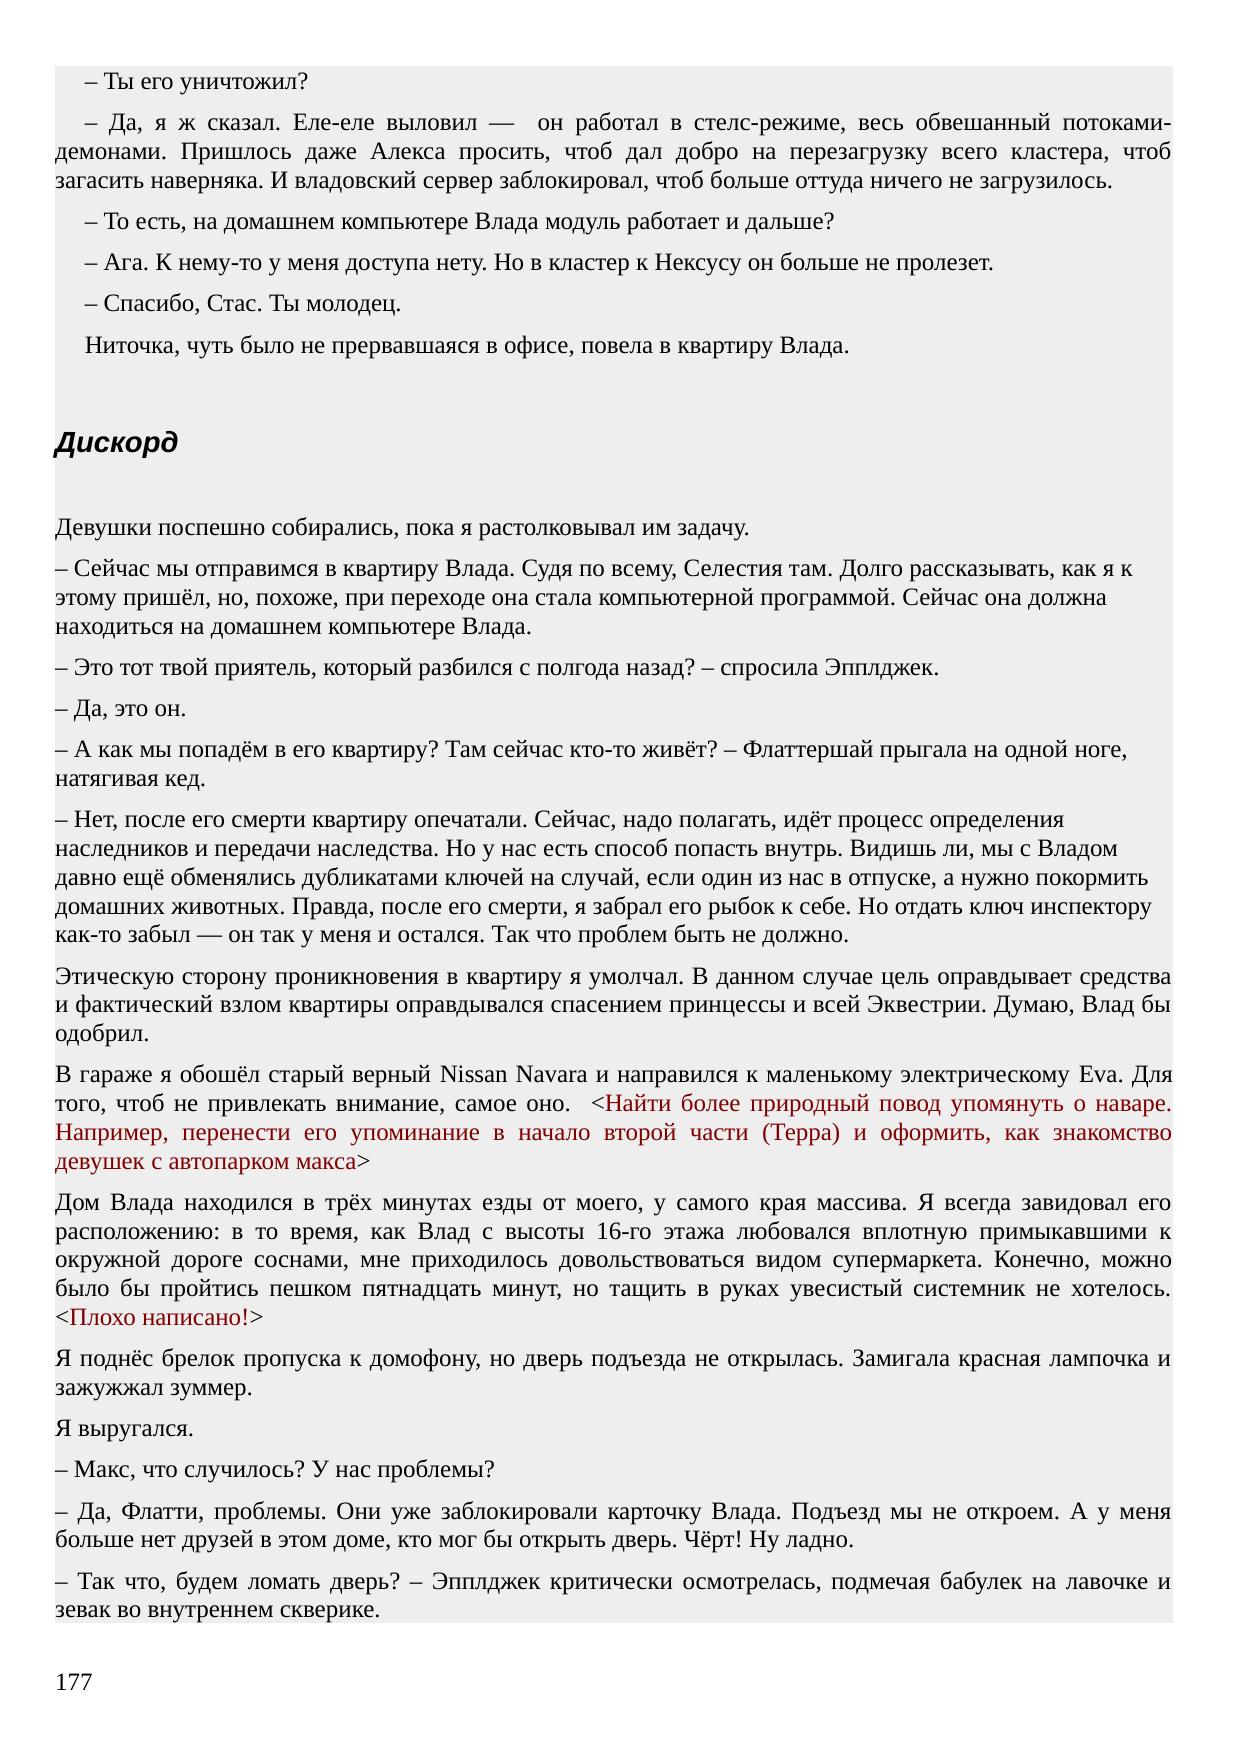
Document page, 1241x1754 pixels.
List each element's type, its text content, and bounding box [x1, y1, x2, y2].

text – А как мы попадём в его квартиру? Там сейчас кто-то живёт? – Флаттершай прыгала на одной ноге, натягивая кед. [55, 734, 1173, 792]
text – Ты его уничтожил? [55, 66, 1173, 95]
text В гараже я обошёл старый верный Nissan Navara и направился к маленькому электрическому Eva. Для того, чтоб не привлекать внимание, самое оно. <Найти более природный повод упомянуть о наваре. Например, перенести его упоминание в начало второй части (Терра) и оформить, как знакомство девушек с автопарком макса> [55, 1059, 1173, 1174]
text – Да, я ж сказал. Еле-еле выловил — он работал в стелс-режиме, весь обвешанный потоками-демонами. Пришлось даже Алекса просить, чтоб дал добро на перезагрузку всего кластера, чтоб загасить наверняка. И владовский сервер заблокировал, чтоб больше оттуда ничего не загрузилось. [55, 107, 1173, 193]
text – Макс, что случилось? У нас проблемы? [55, 1454, 1173, 1483]
text – Ага. К нему-то у меня доступа нету. Но в кластер к Нексусу он больше не пролезет. [55, 247, 1173, 276]
text – Это тот твой приятель, который разбился с полгода назад? – спросила Эпплджек. [55, 652, 1173, 681]
text – Сейчас мы отправимся в квартиру Влада. Судя по всему, Селестия там. Долго рассказывать, как я к этому пришёл, но, похоже, при переходе она стала компьютерной программой. Сейчас она должна находиться на домашнем компьютере Влада. [55, 553, 1173, 639]
text Этическую сторону проникновения в квартиру я умолчал. В данном случае цель оправдывает средства и фактический взлом квартиры оправдывался спасением принцессы и всей Эквестрии. Думаю, Влад бы одобрил. [55, 961, 1173, 1047]
text Я выругался. [55, 1413, 1173, 1442]
text Ниточка, чуть было не прервавшаяся в офисе, повела в квартиру Влада. [55, 330, 1173, 358]
text – Так что, будем ломать дверь? – Эпплджек критически осмотрелась, подмечая бабулек на лавочке и зевак во внутреннем скверике. [55, 1566, 1173, 1623]
text – Нет, после его смерти квартиру опечатали. Сейчас, надо полагать, идёт процесс определения наследников и передачи наследства. Но у нас есть способ попасть внутрь. Видишь ли, мы с Владом давно ещё обменялись дубликатами ключей на случай, если один из нас в отпуске, а нужно покормить домашних животных. Правда, после его смерти, я забрал его рыбок к себе. Но отдать ключ инспектору как-то забыл — он так у меня и остался. Так что проблем быть не должно. [55, 804, 1173, 948]
text – Да, это он. [55, 693, 1173, 722]
text – Спасибо, Стас. Ты молодец. [55, 288, 1173, 317]
text – Да, Флатти, проблемы. Они уже заблокировали карточку Влада. Подъезд мы не откроем. А у меня больше нет друзей в этом доме, кто мог бы открыть дверь. Чёрт! Ну ладно. [55, 1496, 1173, 1553]
text Дом Влада находился в трёх минутах езды от моего, у самого края массива. Я всегда завидовал его расположению: в то время, как Влад с высоты 16-го этажа любовался вплотную примыкавшими к окружной дороге соснами, мне приходилось довольствоваться видом супермаркета. Конечно, можно было бы пройтись пешком пятнадцать минут, но тащить в руках увесистый системник не хотелось. <Плохо написано!> [55, 1187, 1173, 1331]
text Я поднёс брелок пропуска к домофону, но дверь подъезда не открылась. Замигала красная лампочка и зажужжал зуммер. [55, 1343, 1173, 1401]
text Девушки поспешно собирались, пока я растолковывал им задачу. [55, 512, 1173, 541]
text – То есть, на домашнем компьютере Влада модуль работает и дальше? [55, 206, 1173, 235]
subtitle Дискорд [55, 425, 1173, 458]
